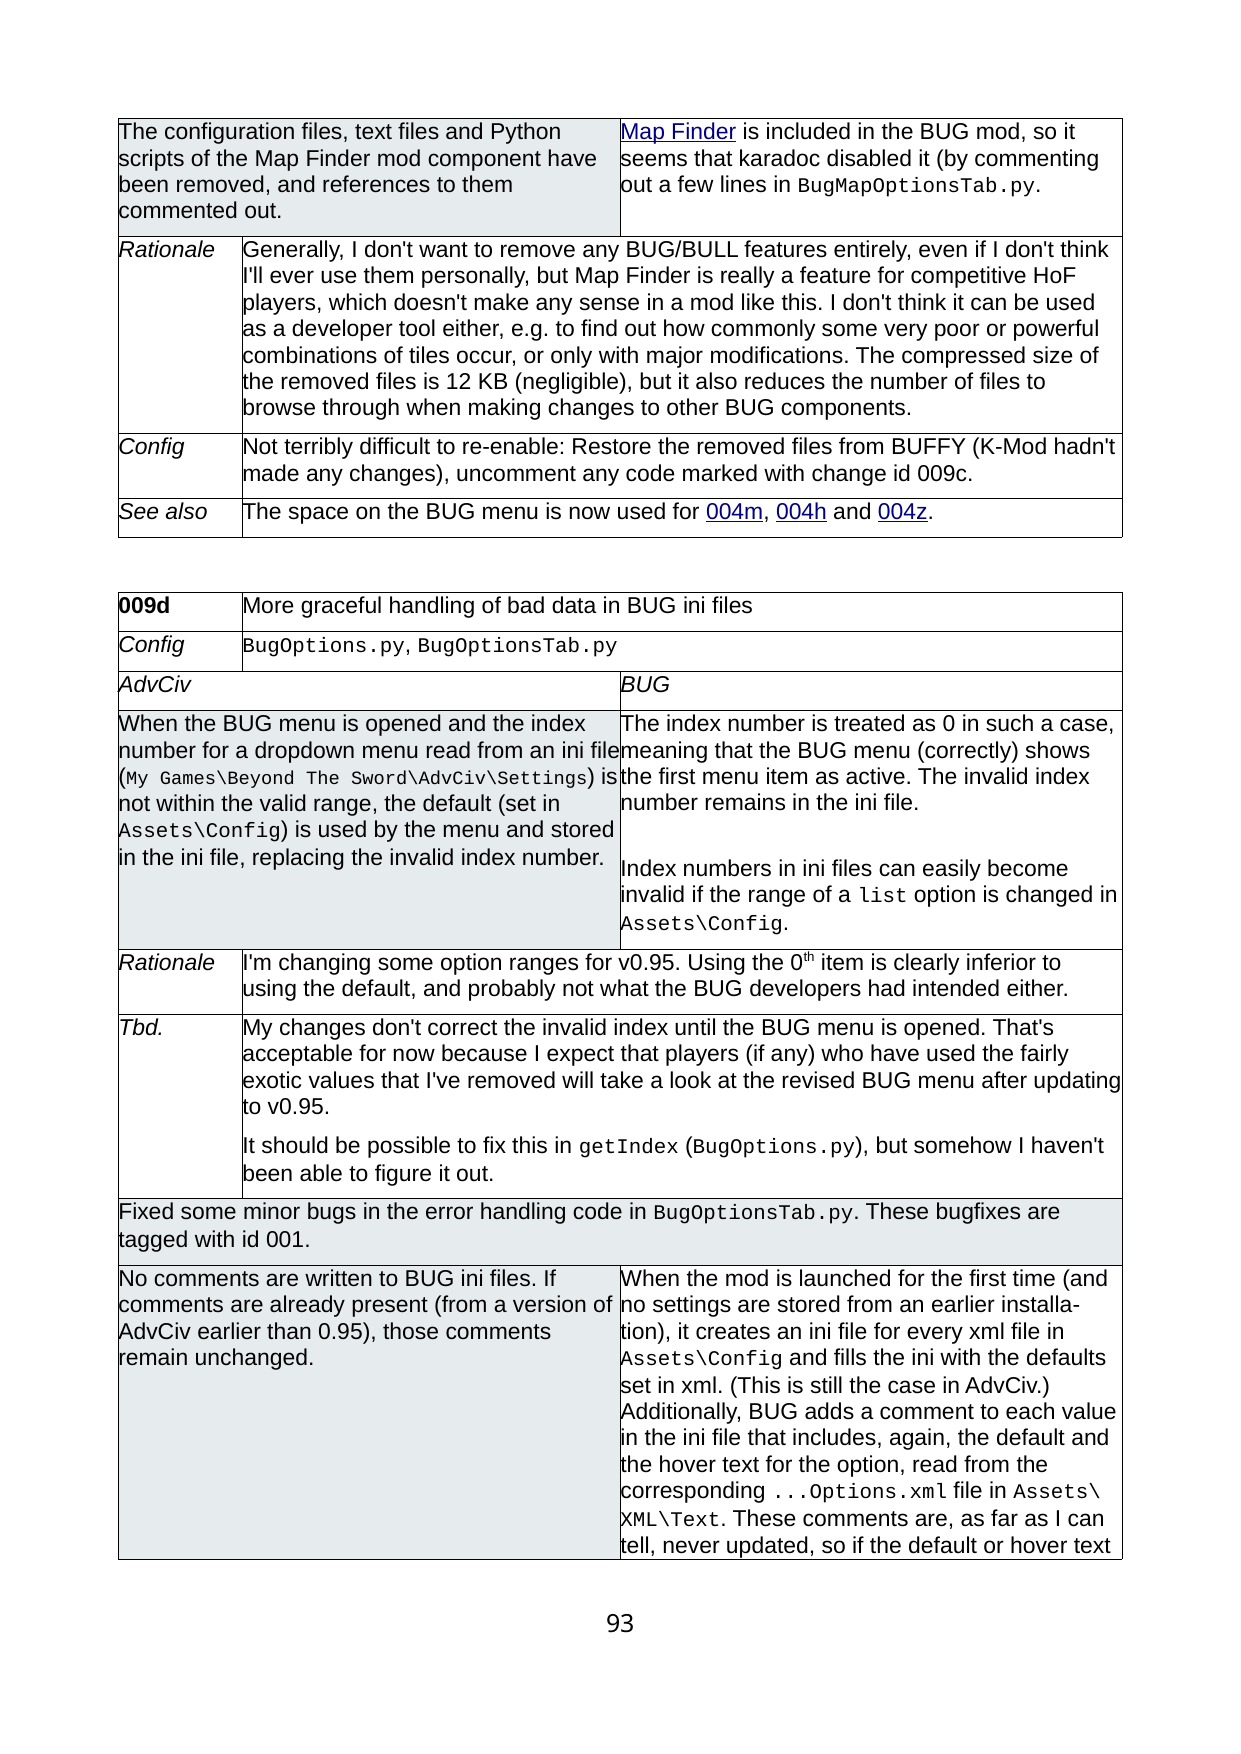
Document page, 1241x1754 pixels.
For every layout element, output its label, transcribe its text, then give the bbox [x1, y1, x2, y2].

table_cell Tbd. [119, 1015, 242, 1198]
table_cell Rationale [119, 950, 242, 1014]
table_cell I'm changing some option ranges for v0.95. Using the 0th item is clearly inferior to using the default, and probably not what the BUG developers had intended either. [243, 950, 1122, 1014]
table_cell BUG [621, 672, 1122, 710]
table_cell Not terribly difficult to re-enable: Restore the removed files from BUFFY (K-Mod hadn't made any changes), uncomment any code marked with change id 009c. [243, 434, 1122, 498]
table_cell Rationale [119, 237, 242, 433]
table_cell Config [119, 632, 242, 671]
table_cell BugOptions.py, BugOptionsTab.py [243, 632, 1122, 671]
table_cell The configuration files, text files and Python scripts of the Map Finder mod component have been removed, and references to them commented out. [119, 119, 620, 236]
table_cell Map Finder is included in the BUG mod, so it seems that karadoc disabled it (by commenting out a few lines in BugMapOptionsTab.py. [621, 119, 1122, 236]
table_cell The space on the BUG menu is now used for 004m, 004h and 004z. [243, 499, 1122, 537]
table_header More graceful handling of bad data in BUG ini files [243, 593, 1122, 631]
table_cell The index number is treated as 0 in such a case, meaning that the BUG menu (correctly) shows the first menu item as active. The invalid index number remains in the ini file. Index numbers in ini files can easily become invalid if the range of a list option is changed in Assets\Config. [621, 711, 1122, 949]
table_header 009d [119, 593, 242, 631]
table_cell When the mod is launched for the first time (and no settings are stored from an earlier installa­tion), it creates an ini file for every xml file in Assets\Config and fills the ini with the defaults set in xml. (This is still the case in AdvCiv.) Additionally, BUG adds a comment to each value in the ini file that includes, again, the default and the hover text for the option, read from the corresponding ...Options.xml file in Assets\XML\Text. These comments are, as far as I can tell, never updated, so if the default or hover text [621, 1266, 1122, 1559]
table_cell My changes don't correct the invalid index until the BUG menu is opened. That's acceptable for now because I expect that players (if any) who have used the fairly exotic values that I've removed will take a look at the revised BUG menu after updating to v0.95. It should be possible to fix this in getIndex (BugOptions.py), but somehow I haven't been able to figure it out. [243, 1015, 1122, 1198]
table_cell Generally, I don't want to remove any BUG/BULL features entirely, even if I don't think I'll ever use them personally, but Map Finder is really a feature for competitive HoF players, which doesn't make any sense in a mod like this. I don't think it can be used as a developer tool either, e.g. to find out how commonly some very poor or powerful combinations of tiles occur, or only with major modifications. The compressed size of the removed files is 12 KB (negligible), but it also reduces the number of files to browse through when making changes to other BUG components. [243, 237, 1122, 433]
table_cell No comments are written to BUG ini files. If comments are already present (from a version of AdvCiv earlier than 0.95), those comments remain unchanged. [119, 1266, 620, 1559]
table_cell AdvCiv [119, 672, 620, 710]
table_cell When the BUG menu is opened and the index number for a dropdown menu read from an ini file (My Games\Beyond The Sword\AdvCiv\Settings) is not within the valid range, the default (set in Assets\Config) is used by the menu and stored in the ini file, replacing the invalid index number. [119, 711, 620, 949]
table_cell Config [119, 434, 242, 498]
table_cell Fixed some minor bugs in the error handling code in BugOptionsTab.py. These bugfixes are tagged with id 001. [119, 1199, 1122, 1265]
table_cell See also [119, 499, 242, 537]
